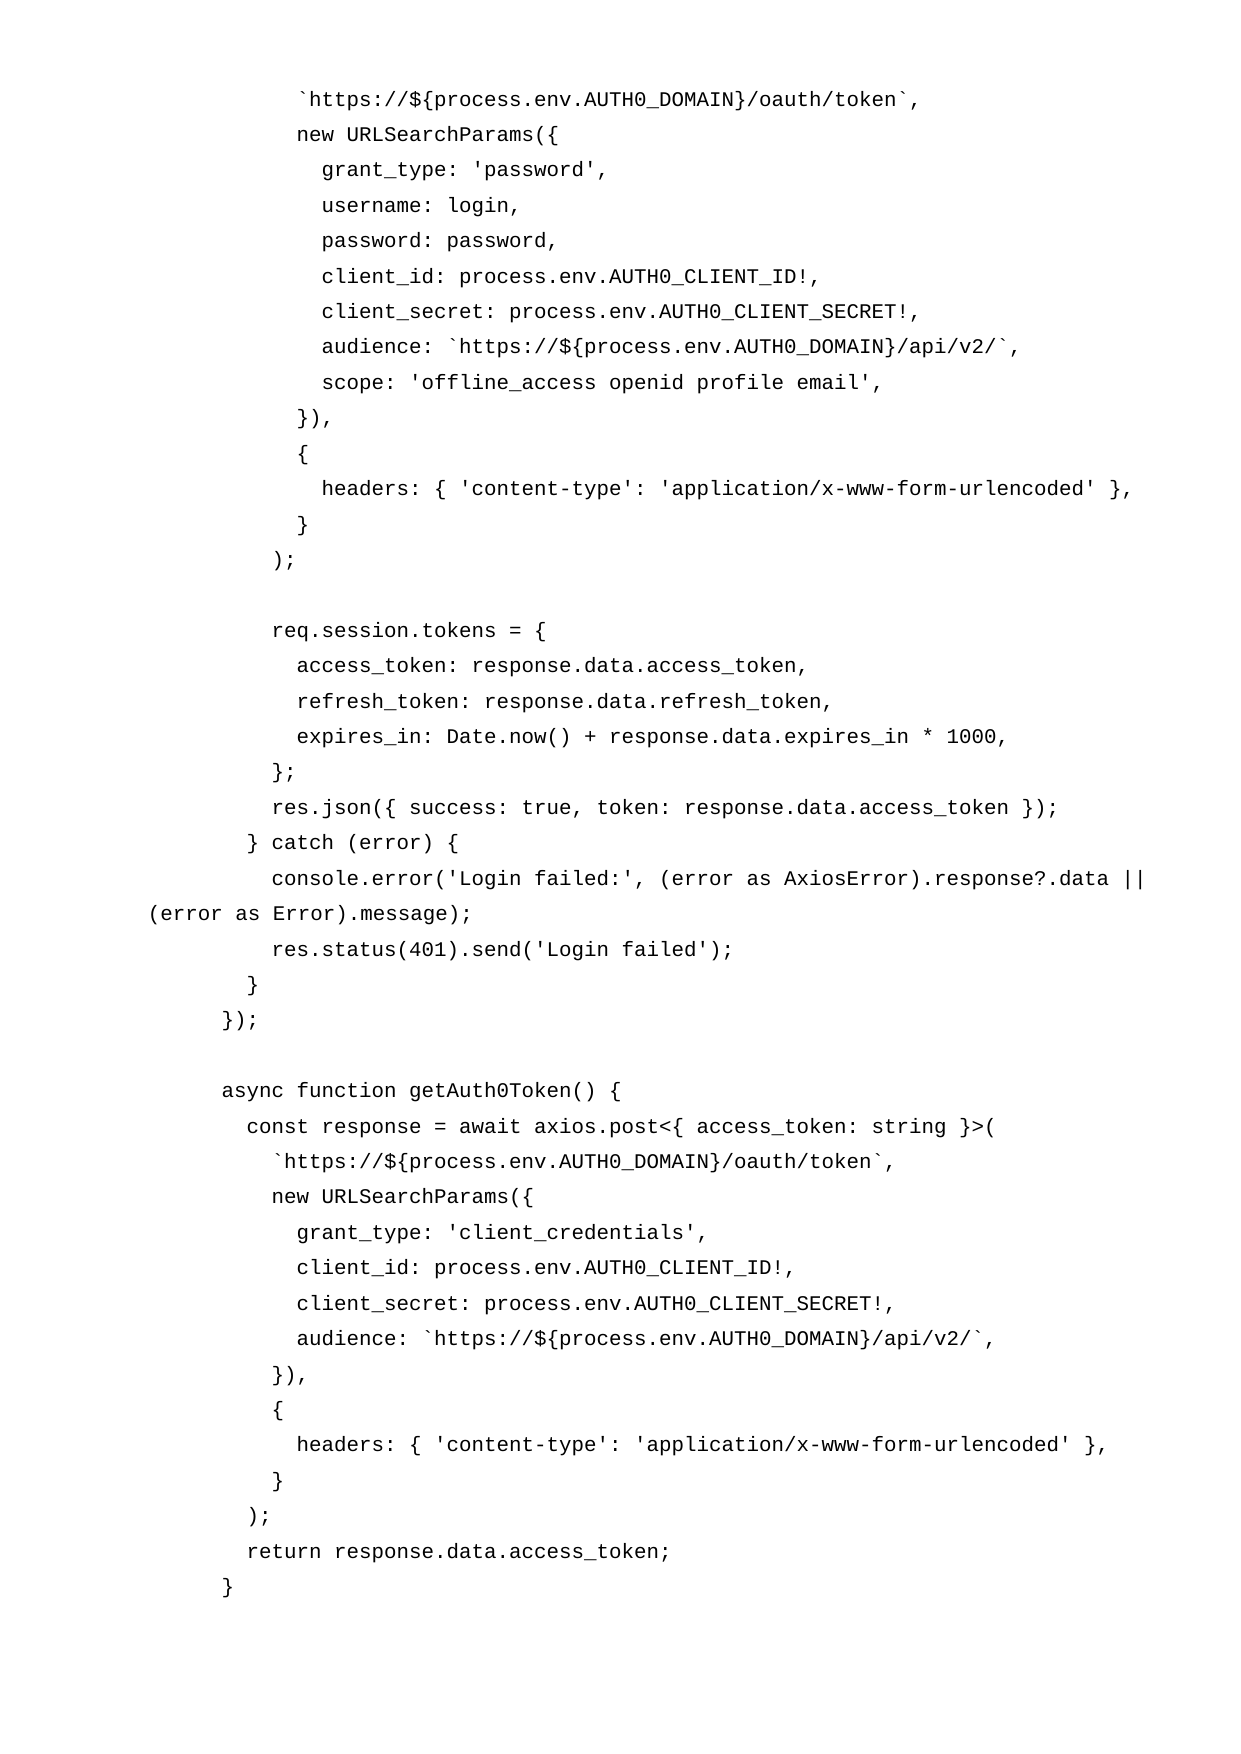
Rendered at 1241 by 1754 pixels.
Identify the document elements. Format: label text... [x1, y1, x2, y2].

text return response.data.access_token; [148, 1541, 1152, 1564]
text `https://${process.env.AUTH0_DOMAIN}/oauth/token`, [148, 1151, 1152, 1175]
text res.status(401).send('Login failed'); [148, 938, 1152, 962]
text username: login, [148, 195, 1152, 218]
text req.session.tokens = { [148, 620, 1152, 643]
text const response = await axios.post<{ access_token: string }>( [148, 1116, 1152, 1139]
text grant_type: 'password', [148, 159, 1152, 183]
text client_secret: process.env.AUTH0_CLIENT_SECRET!, [148, 301, 1152, 325]
text access_token: response.data.access_token, [148, 655, 1152, 679]
text audience: `https://${process.env.AUTH0_DOMAIN}/api/v2/`, [148, 336, 1152, 360]
text } [148, 513, 1152, 537]
text { [148, 443, 1152, 466]
text audience: `https://${process.env.AUTH0_DOMAIN}/api/v2/`, [148, 1328, 1152, 1352]
text client_id: process.env.AUTH0_CLIENT_ID!, [148, 1257, 1152, 1281]
text }; [148, 761, 1152, 785]
text expires_in: Date.now() + response.data.expires_in * 1000, [148, 726, 1152, 750]
text } catch (error) { [148, 832, 1152, 856]
text headers: { 'content-type': 'application/x-www-form-urlencoded' }, [148, 1434, 1152, 1458]
text }), [148, 1363, 1152, 1387]
text password: password, [148, 230, 1152, 254]
text headers: { 'content-type': 'application/x-www-form-urlencoded' }, [148, 478, 1152, 502]
text client_secret: process.env.AUTH0_CLIENT_SECRET!, [148, 1293, 1152, 1316]
text res.json({ success: true, token: response.data.access_token }); [148, 797, 1152, 821]
text ); [148, 549, 1152, 573]
text grant_type: 'client_credentials', [148, 1222, 1152, 1246]
text console.error('Login failed:', (error as AxiosError).response?.data || (error as Error).message); [148, 868, 1152, 927]
text }), [148, 407, 1152, 431]
text } [148, 1470, 1152, 1493]
text new URLSearchParams({ [148, 124, 1152, 148]
text } [148, 974, 1152, 998]
text `https://${process.env.AUTH0_DOMAIN}/oauth/token`, [148, 88, 1152, 112]
text { [148, 1399, 1152, 1423]
text } [148, 1576, 1152, 1600]
text ); [148, 1505, 1152, 1529]
text scope: 'offline_access openid profile email', [148, 372, 1152, 396]
text refresh_token: response.data.refresh_token, [148, 691, 1152, 714]
text new URLSearchParams({ [148, 1186, 1152, 1210]
text async function getAuth0Token() { [148, 1080, 1152, 1104]
text client_id: process.env.AUTH0_CLIENT_ID!, [148, 266, 1152, 289]
text }); [148, 1009, 1152, 1033]
